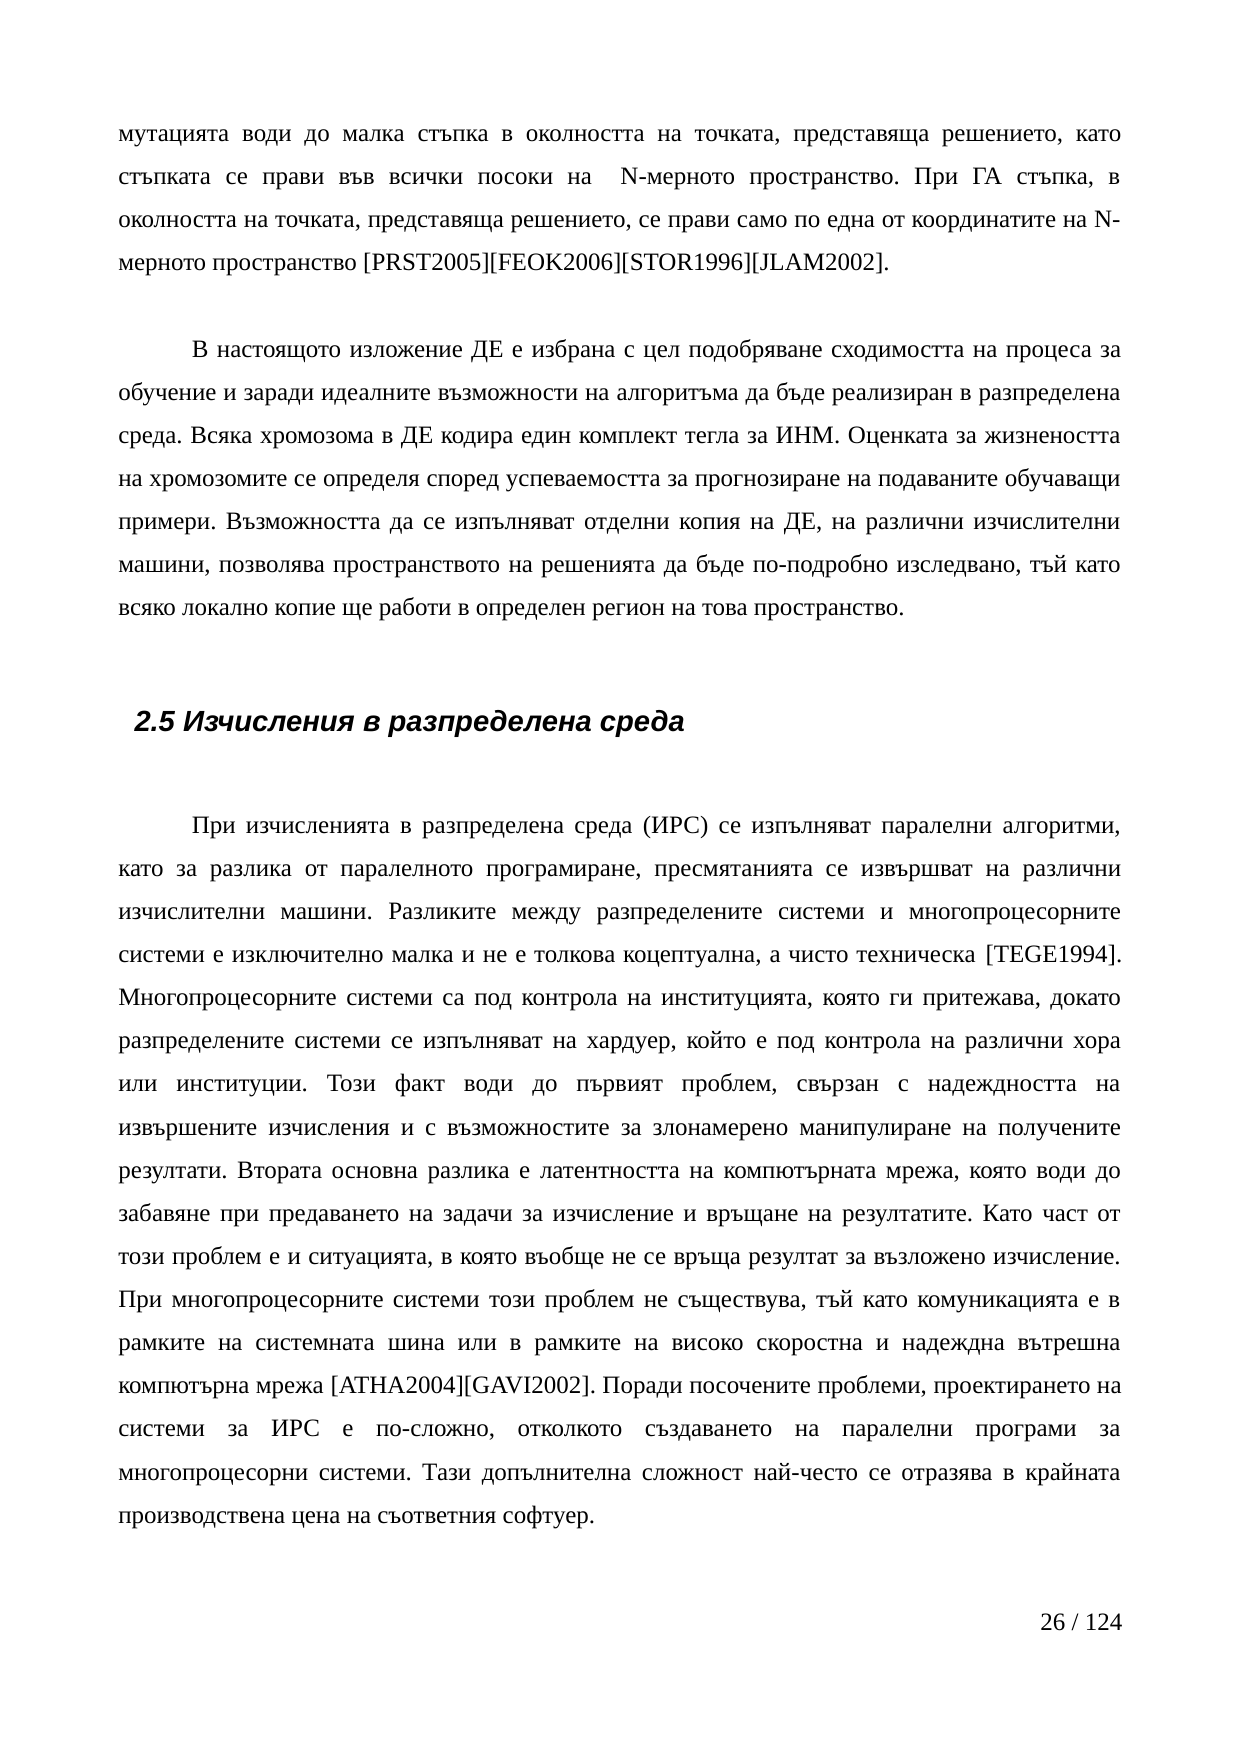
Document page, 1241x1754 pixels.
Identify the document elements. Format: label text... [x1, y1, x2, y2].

subtitle 2.5 Изчисления в разпределена среда [118, 704, 1122, 737]
text При изчисленията в разпределена среда (ИРС) се изпълняват паралелни алгоритми, като за разлика от паралелното програмиране, пресмятанията се извършват на различни изчислителни машини. Разликите между разпределените системи и многопроцесорните системи е изключително малка и не е толкова коцептуална, а чисто техническа [TEGE1994]. Многопроцесорните системи са под контрола на институцията, която ги притежава, докато разпределените системи се изпълняват на хардуер, който е под контрола на различни хора или институции. Този факт води до първият проблем, свързан с надеждността на извършените изчисления и с възможностите за злонамерено манипулиране на получените резултати. Втората основна разлика е латентността на компютърната мрежа, която води до забавяне при предаването на задачи за изчисление и връщане на резултатите. Като част от този проблем е и ситуацията, в която въобще не се връща резултат за възложено изчисление. При многопроцесорните системи този проблем не съществува, тъй като комуникацията е в рамките на системната шина или в рамките на високо скоростна и надеждна вътрешна компютърна мрежа [ATHA2004][GAVI2002]. Поради посочените проблеми, проектирането на системи за ИРС е по-сложно, отколкото създаването на паралелни програми за многопроцесорни системи. Тази допълнителна сложност най-често се отразява в крайната производствена цена на съответния софтуер. [118, 810, 1122, 1528]
text В настоящото изложение ДЕ е избрана с цел подобряване сходимостта на процеса за обучение и заради идеалните възможности на алгоритъма да бъде реализиран в разпределена среда. Всяка хромозома в ДЕ кодира един комплект тегла за ИНМ. Оценката за жизнеността на хромозомите се определя според успеваемостта за прогнозиране на подаваните обучаващи примери. Възможността да се изпълняват отделни копия на ДЕ, на различни изчислителни машини, позволява пространството на решенията да бъде по-подробно изследвано, тъй като всяко локално копие ще работи в определен регион на това пространство. [118, 334, 1122, 621]
text мутацията води до малка стъпка в околността на точката, представяща решението, като стъпката се прави във всички посоки на N-мерното пространство. При ГА стъпка, в околността на точката, представяща решението, се прави само по една от координатите на N-мерното пространство [PRST2005][FEOK2006][STOR1996][JLAM2002]. [118, 118, 1122, 276]
